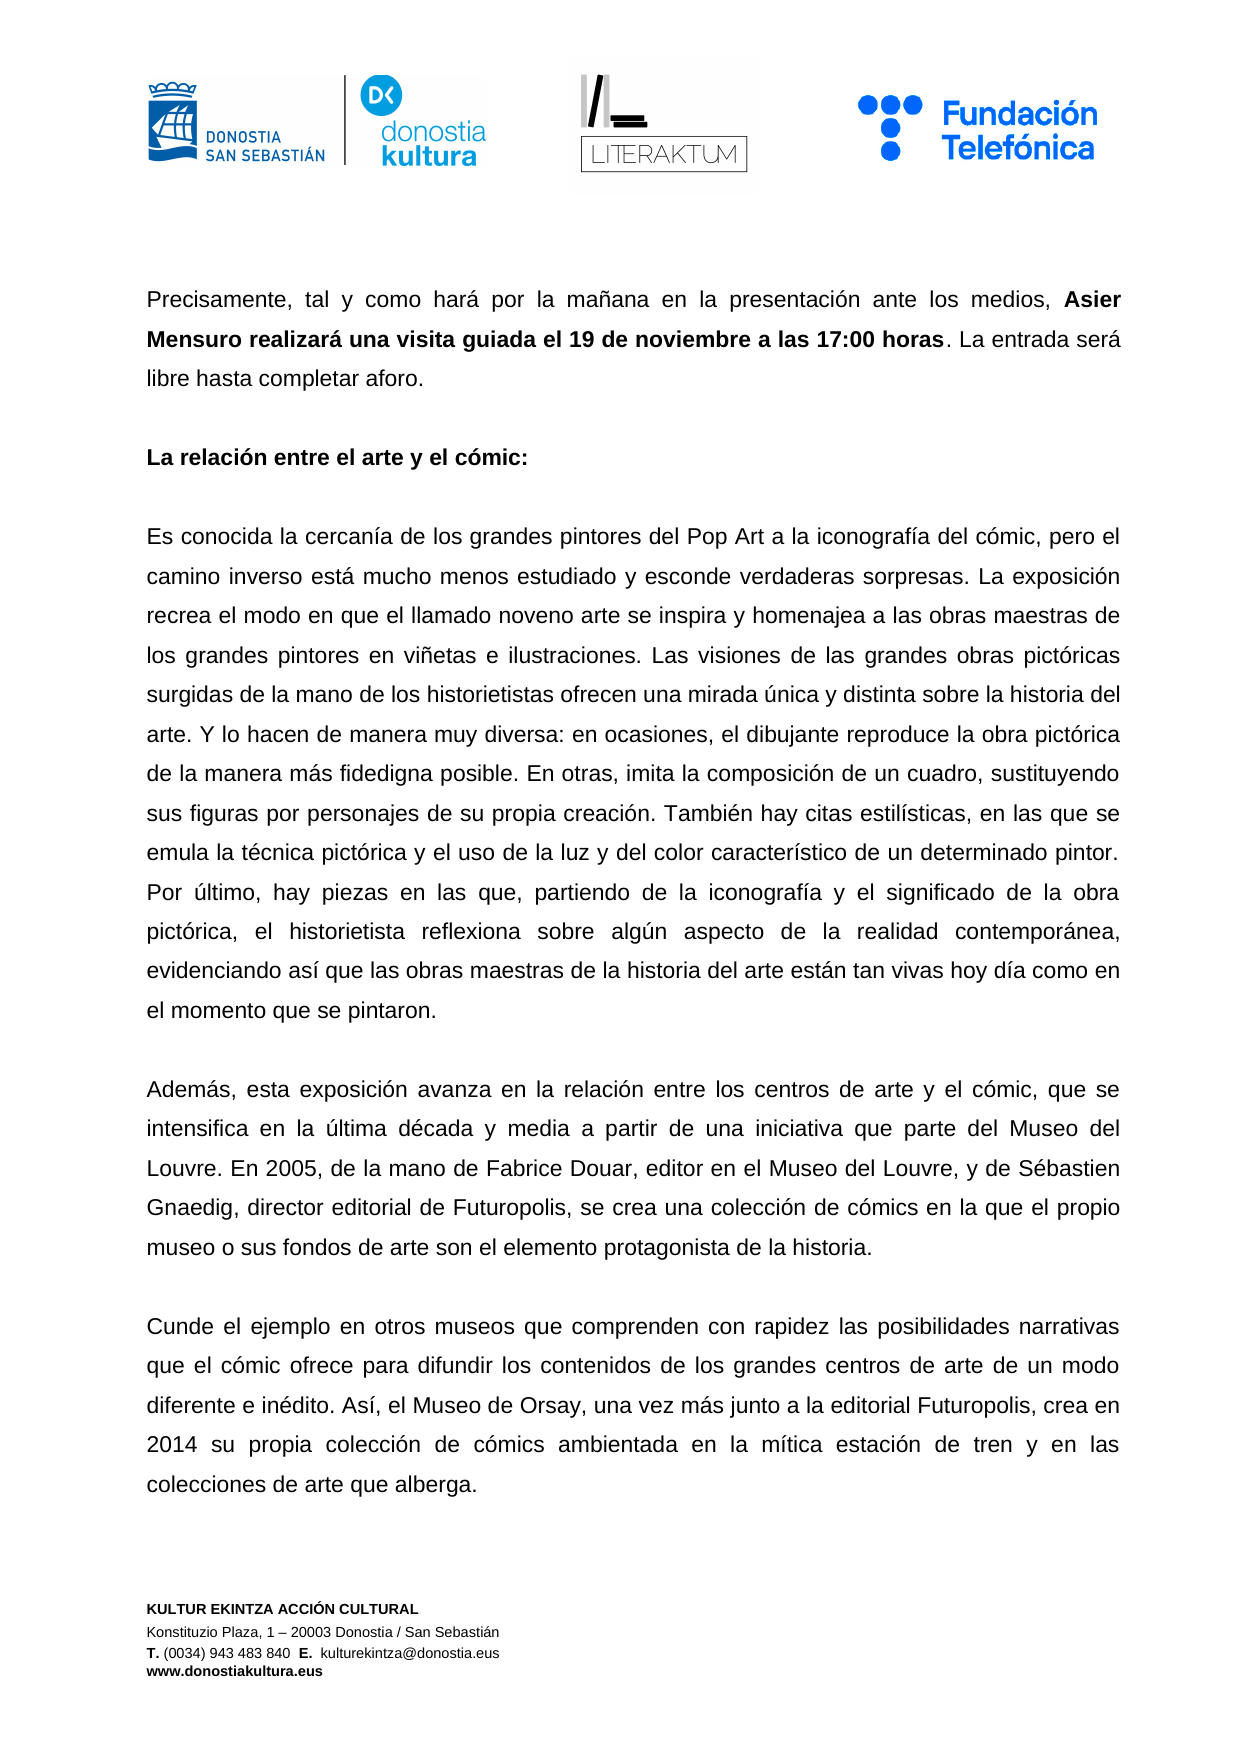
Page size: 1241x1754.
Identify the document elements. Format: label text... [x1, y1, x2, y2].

text La relación entre el arte y el cómic: [146, 444, 1121, 471]
text Es conocida la cercanía de los grandes pintores del Pop Art a la iconografía del cómic, pero el camino inverso está mucho menos estudiado y esconde verdaderas sorpresas. La exposición recrea el modo en que el llamado noveno arte se inspira y homenajea a las obras maestras de los grandes pintores en viñetas e ilustraciones. Las visiones de las grandes obras pictóricas surgidas de la mano de los historietistas ofrecen una mirada única y distinta sobre la historia del arte. Y lo hacen de manera muy diversa: en ocasiones, el dibujante reproduce la obra pictórica de la manera más fidedigna posible. En otras, imita la composición de un cuadro, sustituyendo sus figuras por personajes de su propia creación. También hay citas estilísticas, en las que se emula la técnica pictórica y el uso de la luz y del color característico de un determinado pintor. Por último, hay piezas en las que, partiendo de la iconografía y el significado de la obra pictórica, el historietista reflexiona sobre algún aspecto de la realidad contemporánea, evidenciando así que las obras maestras de la historia del arte están tan vivas hoy día como en el momento que se pintaron. [146, 523, 1121, 1023]
picture [370, 87, 382, 103]
picture [148, 75, 486, 166]
picture [386, 87, 392, 103]
text Precisamente, tal y como hará por la mañana en la presentación ante los medios, Asier Mensuro realizará una visita guiada el 19 de noviembre a las 17:00 horas. La entrada será libre hasta completar aforo. [146, 286, 1121, 392]
picture [858, 75, 1097, 180]
text Cunde el ejemplo en otros museos que comprenden con rapidez las posibilidades narrativas que el cómic ofrece para difundir los contenidos de los grandes centros de arte de un modo diferente e inédito. Así, el Museo de Orsay, una vez más junto a la editorial Futuropolis, crea en 2014 su propia colección de cómics ambientada en la mítica estación de tren y en las colecciones de arte que alberga. [146, 1313, 1121, 1497]
text Además, esta exposición avanza en la relación entre los centros de arte y el cómic, que se intensifica en la última década y media a partir de una iniciativa que parte del Museo del Louvre. En 2005, de la mano de Fabrice Douar, editor en el Museo del Louvre, y de Sébastien Gnaedig, director editorial de Futuropolis, se crea una colección de cómics en la que el propio museo o sus fondos de arte son el elemento protagonista de la historia. [146, 1076, 1121, 1260]
picture [569, 56, 759, 195]
